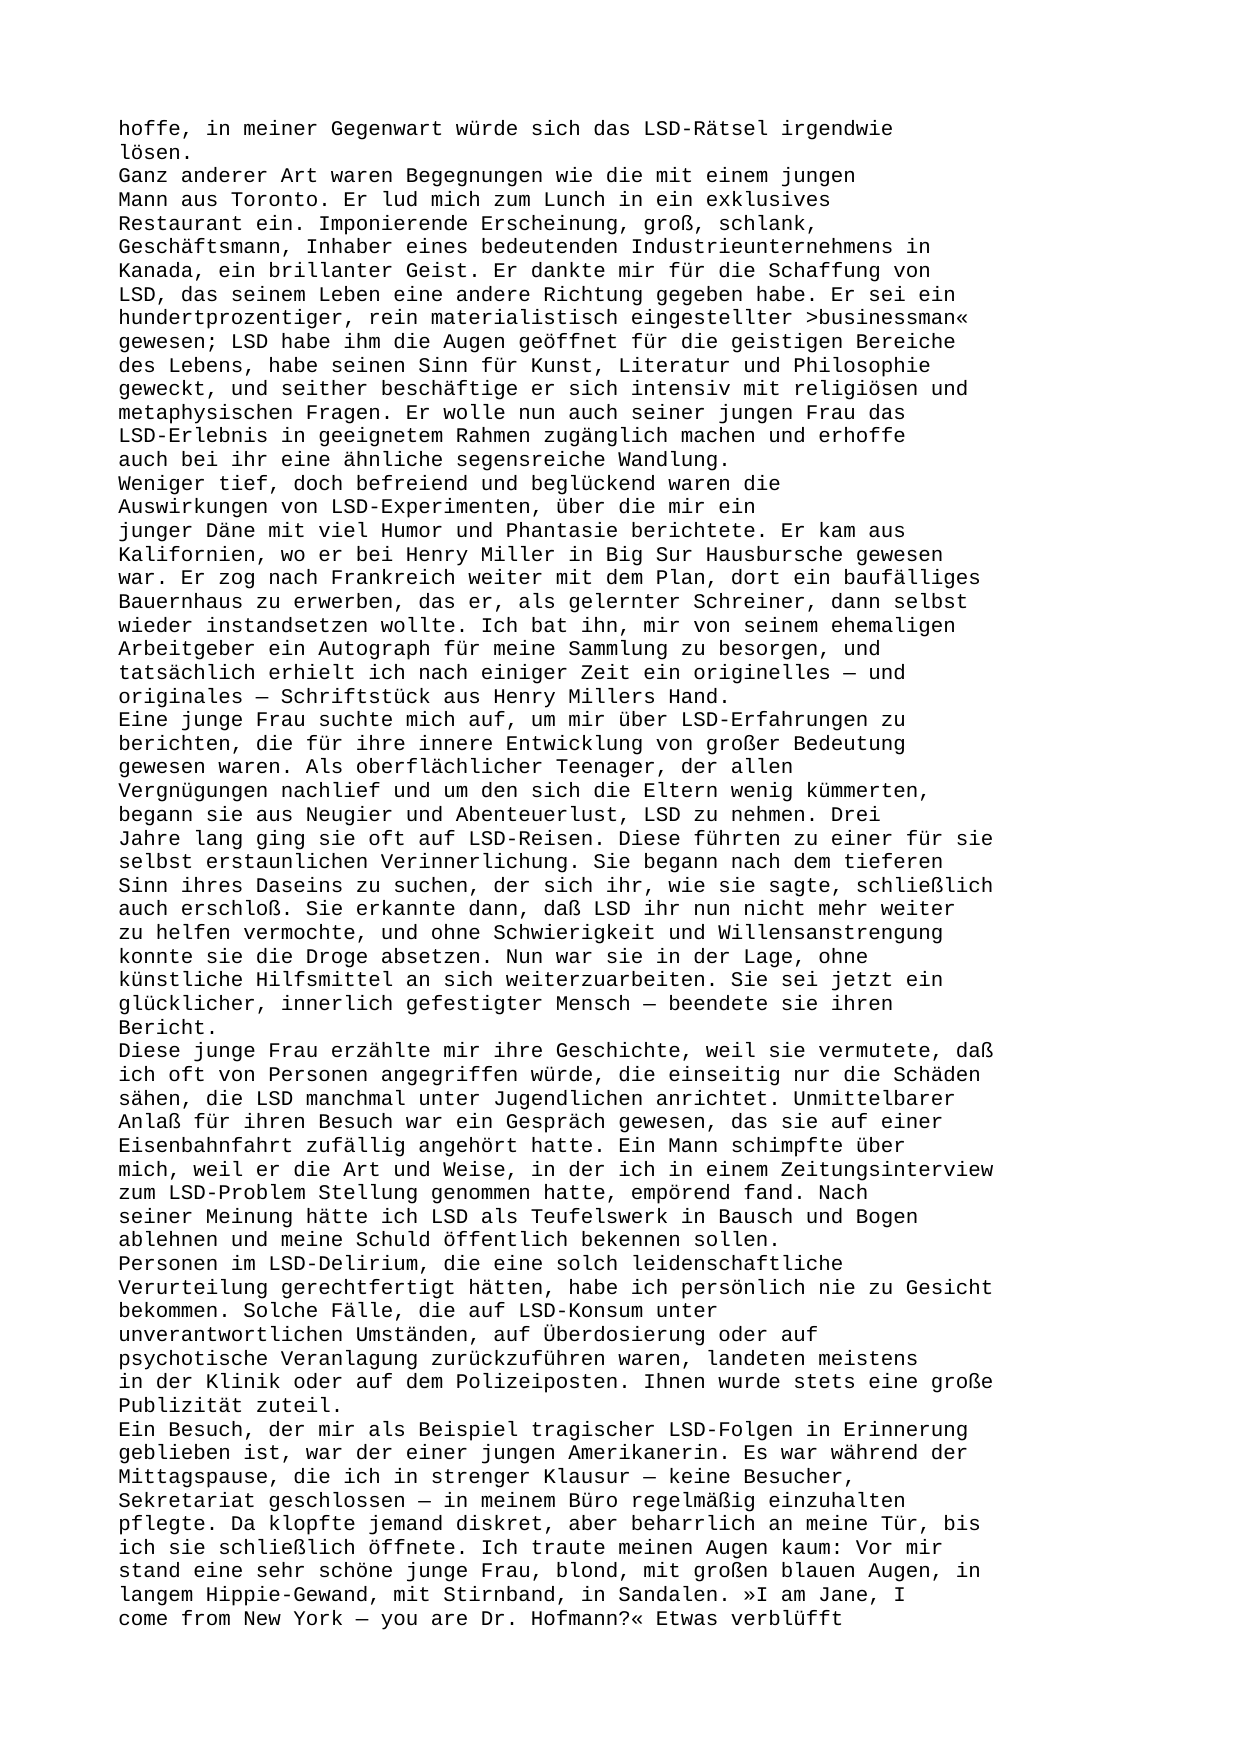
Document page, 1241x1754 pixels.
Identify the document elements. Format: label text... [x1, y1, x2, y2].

text Arbeitgeber ein Autograph für meine Sammlung zu besorgen, und [118, 638, 1122, 662]
text junger Däne mit viel Humor und Phantasie berichtete. Er kam aus [118, 520, 1122, 544]
text Ganz anderer Art waren Begegnungen wie die mit einem jungen [118, 165, 1122, 189]
text Mann aus Toronto. Er lud mich zum Lunch in ein exklusives [118, 189, 1122, 213]
text LSD, das seinem Leben eine andere Richtung gegeben habe. Er sei ein [118, 284, 1122, 307]
text LSD-Erlebnis in geeignetem Rahmen zugänglich machen und erhoffe [118, 426, 1122, 449]
text Weniger tief, doch befreiend und beglückend waren die [118, 473, 1122, 496]
text war. Er zog nach Frankreich weiter mit dem Plan, dort ein baufälliges [118, 567, 1122, 591]
text unverantwortlichen Umständen, auf Überdosierung oder auf [118, 1324, 1122, 1348]
text Mittagspause, die ich in strenger Klausur — keine Besucher, [118, 1466, 1122, 1489]
text Verurteilung gerechtfertigt hätten, habe ich persönlich nie zu Gesicht [118, 1277, 1122, 1300]
text Geschäftsmann, Inhaber eines bedeutenden Industrieunternehmens in [118, 236, 1122, 260]
text Vergnügungen nachlief und um den sich die Eltern wenig kümmerten, [118, 780, 1122, 804]
text Eine junge Frau suchte mich auf, um mir über LSD-Erfahrungen zu [118, 709, 1122, 733]
text mich, weil er die Art und Weise, in der ich in einem Zeitungsinterview [118, 1158, 1122, 1182]
text zu helfen vermochte, und ohne Schwierigkeit und Willensanstrengung [118, 922, 1122, 946]
text des Lebens, habe seinen Sinn für Kunst, Literatur und Philosophie [118, 354, 1122, 378]
text geweckt, und seither beschäftige er sich intensiv mit religiösen und [118, 378, 1122, 402]
text auch erschloß. Sie erkannte dann, daß LSD ihr nun nicht mehr weiter [118, 898, 1122, 922]
text künstliche Hilfsmittel an sich weiterzuarbeiten. Sie sei jetzt ein [118, 969, 1122, 993]
text konnte sie die Droge absetzen. Nun war sie in der Lage, ohne [118, 946, 1122, 969]
text selbst erstaunlichen Verinnerlichung. Sie begann nach dem tieferen [118, 851, 1122, 875]
text wieder instandsetzen wollte. Ich bat ihn, mir von seinem ehemaligen [118, 615, 1122, 638]
text Ein Besuch, der mir als Beispiel tragischer LSD-Folgen in Erinnerung [118, 1419, 1122, 1442]
text glücklicher, innerlich gefestigter Mensch — beendete sie ihren [118, 993, 1122, 1017]
text Diese junge Frau erzählte mir ihre Geschichte, weil sie vermutete, daß [118, 1040, 1122, 1064]
text Bauernhaus zu erwerben, das er, als gelernter Schreiner, dann selbst [118, 591, 1122, 615]
text sähen, die LSD manchmal unter Jugendlichen anrichtet. Unmittelbarer [118, 1088, 1122, 1111]
text hoffe, in meiner Gegenwart würde sich das LSD-Rätsel irgendwie [118, 118, 1122, 142]
text in der Klinik oder auf dem Polizeiposten. Ihnen wurde stets eine große [118, 1371, 1122, 1395]
text Kalifornien, wo er bei Henry Miller in Big Sur Hausbursche gewesen [118, 544, 1122, 567]
text zum LSD-Problem Stellung genommen hatte, empörend fand. Nach [118, 1182, 1122, 1206]
text psychotische Veranlagung zurückzuführen waren, landeten meistens [118, 1348, 1122, 1371]
text Publizität zuteil. [118, 1395, 1122, 1419]
text stand eine sehr schöne junge Frau, blond, mit großen blauen Augen, in [118, 1561, 1122, 1584]
text gewesen; LSD habe ihm die Augen geöffnet für die geistigen Bereiche [118, 331, 1122, 354]
text Bericht. [118, 1017, 1122, 1040]
text ablehnen und meine Schuld öffentlich bekennen sollen. [118, 1229, 1122, 1253]
text berichten, die für ihre innere Entwicklung von großer Bedeutung [118, 733, 1122, 757]
text langem Hippie-Gewand, mit Stirnband, in Sandalen. »I am Jane, I [118, 1584, 1122, 1608]
text lösen. [118, 142, 1122, 165]
text Eisenbahnfahrt zufällig angehört hatte. Ein Mann schimpfte über [118, 1135, 1122, 1158]
text Auswirkungen von LSD-Experimenten, über die mir ein [118, 496, 1122, 520]
text seiner Meinung hätte ich LSD als Teufelswerk in Bausch und Bogen [118, 1206, 1122, 1229]
text come from New York — you are Dr. Hofmann?« Etwas verblüfft [118, 1608, 1122, 1631]
text Anlaß für ihren Besuch war ein Gespräch gewesen, das sie auf einer [118, 1111, 1122, 1135]
text tatsächlich erhielt ich nach einiger Zeit ein originelles — und [118, 662, 1122, 686]
text Kanada, ein brillanter Geist. Er dankte mir für die Schaffung von [118, 260, 1122, 284]
text hundertprozentiger, rein materialistisch eingestellter >businessman« [118, 307, 1122, 331]
text ich oft von Personen angegriffen würde, die einseitig nur die Schäden [118, 1064, 1122, 1088]
text gewesen waren. Als oberflächlicher Teenager, der allen [118, 757, 1122, 780]
text bekommen. Solche Fälle, die auf LSD-Konsum unter [118, 1300, 1122, 1324]
text Jahre lang ging sie oft auf LSD-Reisen. Diese führten zu einer für sie [118, 827, 1122, 851]
text Sinn ihres Daseins zu suchen, der sich ihr, wie sie sagte, schließlich [118, 875, 1122, 898]
text geblieben ist, war der einer jungen Amerikanerin. Es war während der [118, 1442, 1122, 1466]
text metaphysischen Fragen. Er wolle nun auch seiner jungen Frau das [118, 402, 1122, 426]
text pflegte. Da klopfte jemand diskret, aber beharrlich an meine Tür, bis [118, 1513, 1122, 1537]
text Sekretariat geschlossen — in meinem Büro regelmäßig einzuhalten [118, 1489, 1122, 1513]
text originales — Schriftstück aus Henry Millers Hand. [118, 686, 1122, 709]
text auch bei ihr eine ähnliche segensreiche Wandlung. [118, 449, 1122, 473]
text begann sie aus Neugier und Abenteuerlust, LSD zu nehmen. Drei [118, 804, 1122, 827]
text ich sie schließlich öffnete. Ich traute meinen Augen kaum: Vor mir [118, 1537, 1122, 1561]
text Restaurant ein. Imponierende Erscheinung, groß, schlank, [118, 213, 1122, 236]
text Personen im LSD-Delirium, die eine solch leidenschaftliche [118, 1253, 1122, 1277]
